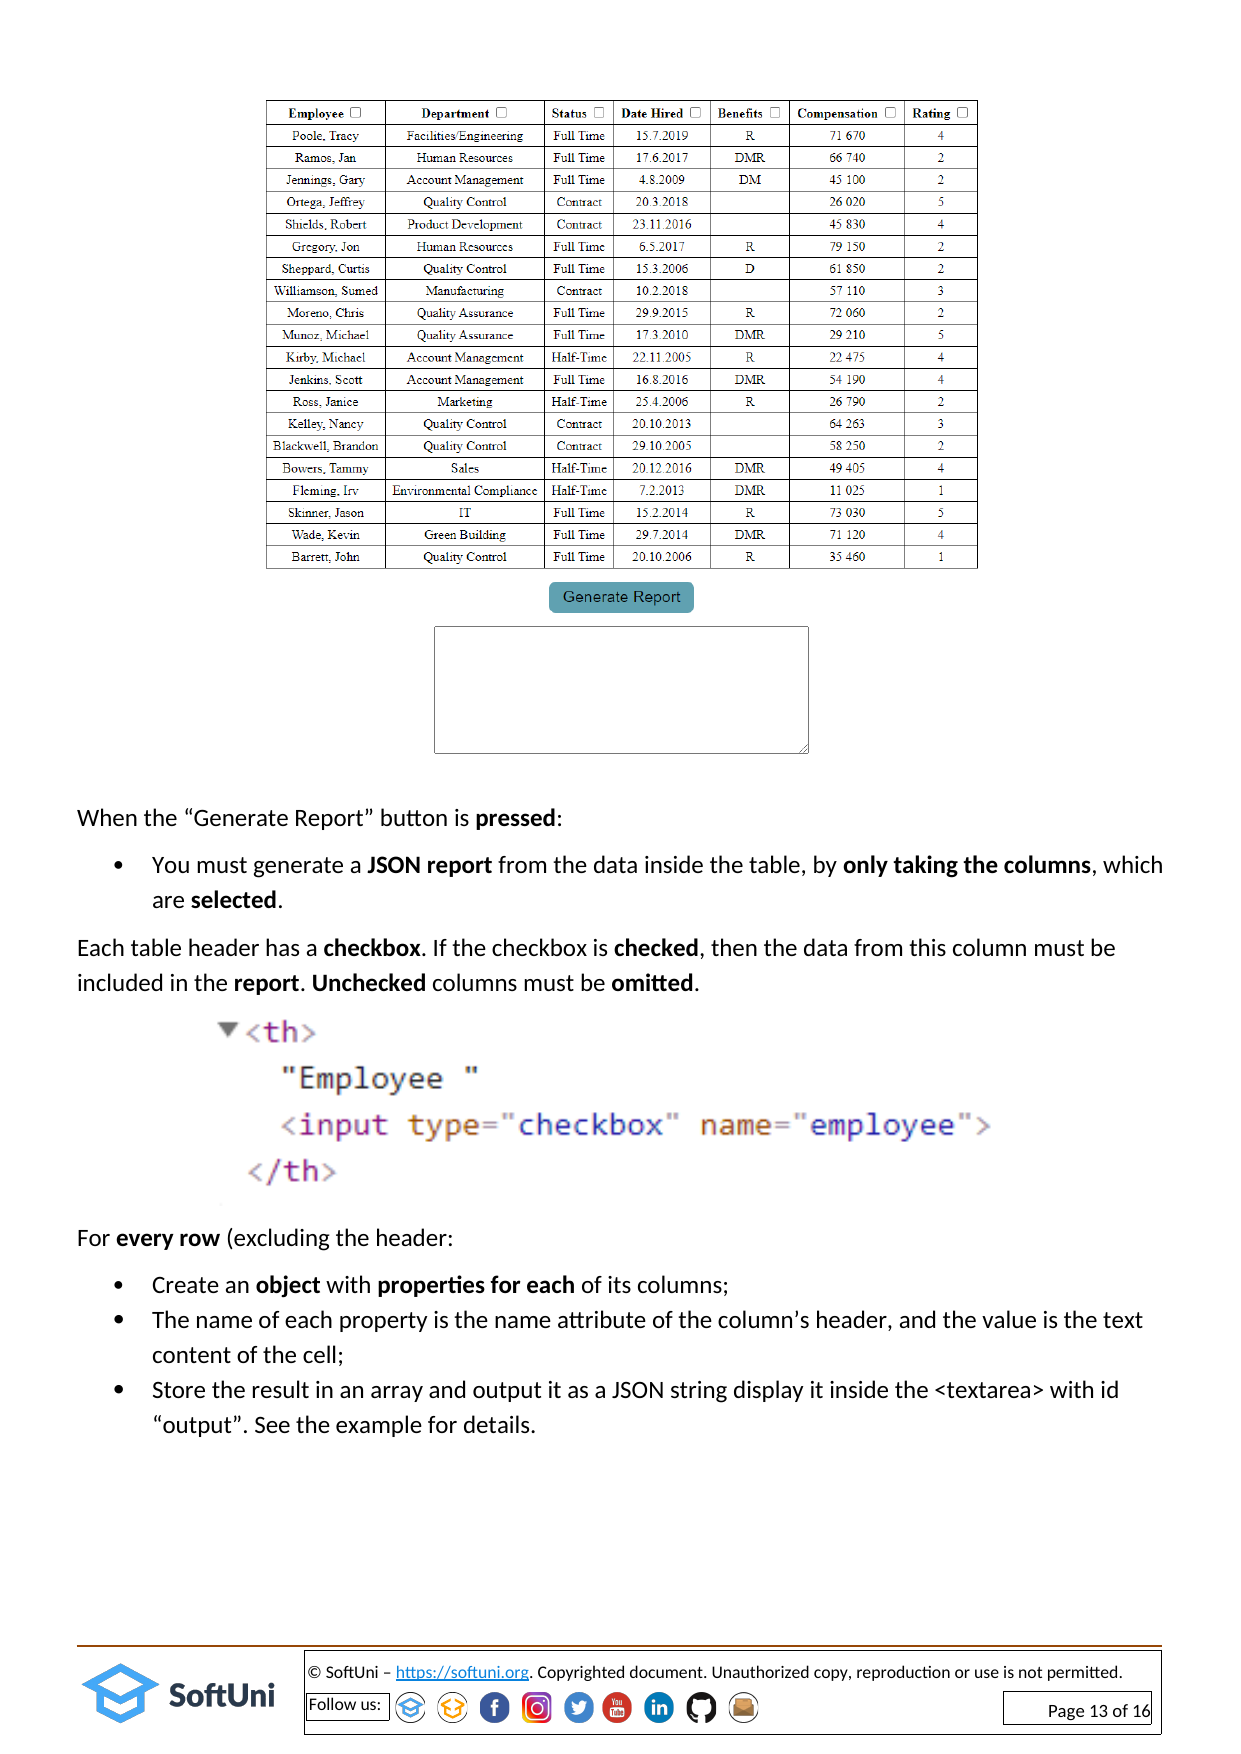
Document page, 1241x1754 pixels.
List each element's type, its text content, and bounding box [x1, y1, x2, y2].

list Create an object with properties for each of its columns; [114, 1270, 1163, 1300]
text For every row (excluding the header: [77, 1222, 1163, 1253]
picture [658, 1705, 667, 1714]
text When the “Generate Report” button is pressed: [77, 802, 1163, 832]
picture [564, 1692, 594, 1723]
picture [644, 1714, 653, 1723]
picture [728, 1692, 759, 1723]
list You must generate a JSON report from the data inside the table, by only taking the columns, which are selected. [114, 849, 1163, 915]
picture [480, 1692, 510, 1723]
picture [686, 1692, 717, 1723]
picture [644, 1692, 653, 1701]
list Store the result in an array and output it as a JSON string display it inside the <textarea> with id “output”. See the example for details. [114, 1375, 1163, 1440]
picture [196, 1014, 1044, 1206]
picture [665, 1714, 674, 1723]
picture [75, 1658, 281, 1729]
picture [522, 1692, 552, 1723]
picture [665, 1692, 674, 1701]
list The name of each property is the name attribute of the column’s header, and the value is the text content of the cell; [114, 1305, 1163, 1370]
text Each table header has a checkbox. If the checkbox is checked, then the data from this column must be included in the report. Unchecked columns must be omitted. [77, 932, 1163, 997]
picture [602, 1692, 632, 1723]
picture [437, 1692, 468, 1723]
picture [395, 1692, 425, 1723]
picture [230, 95, 1011, 785]
